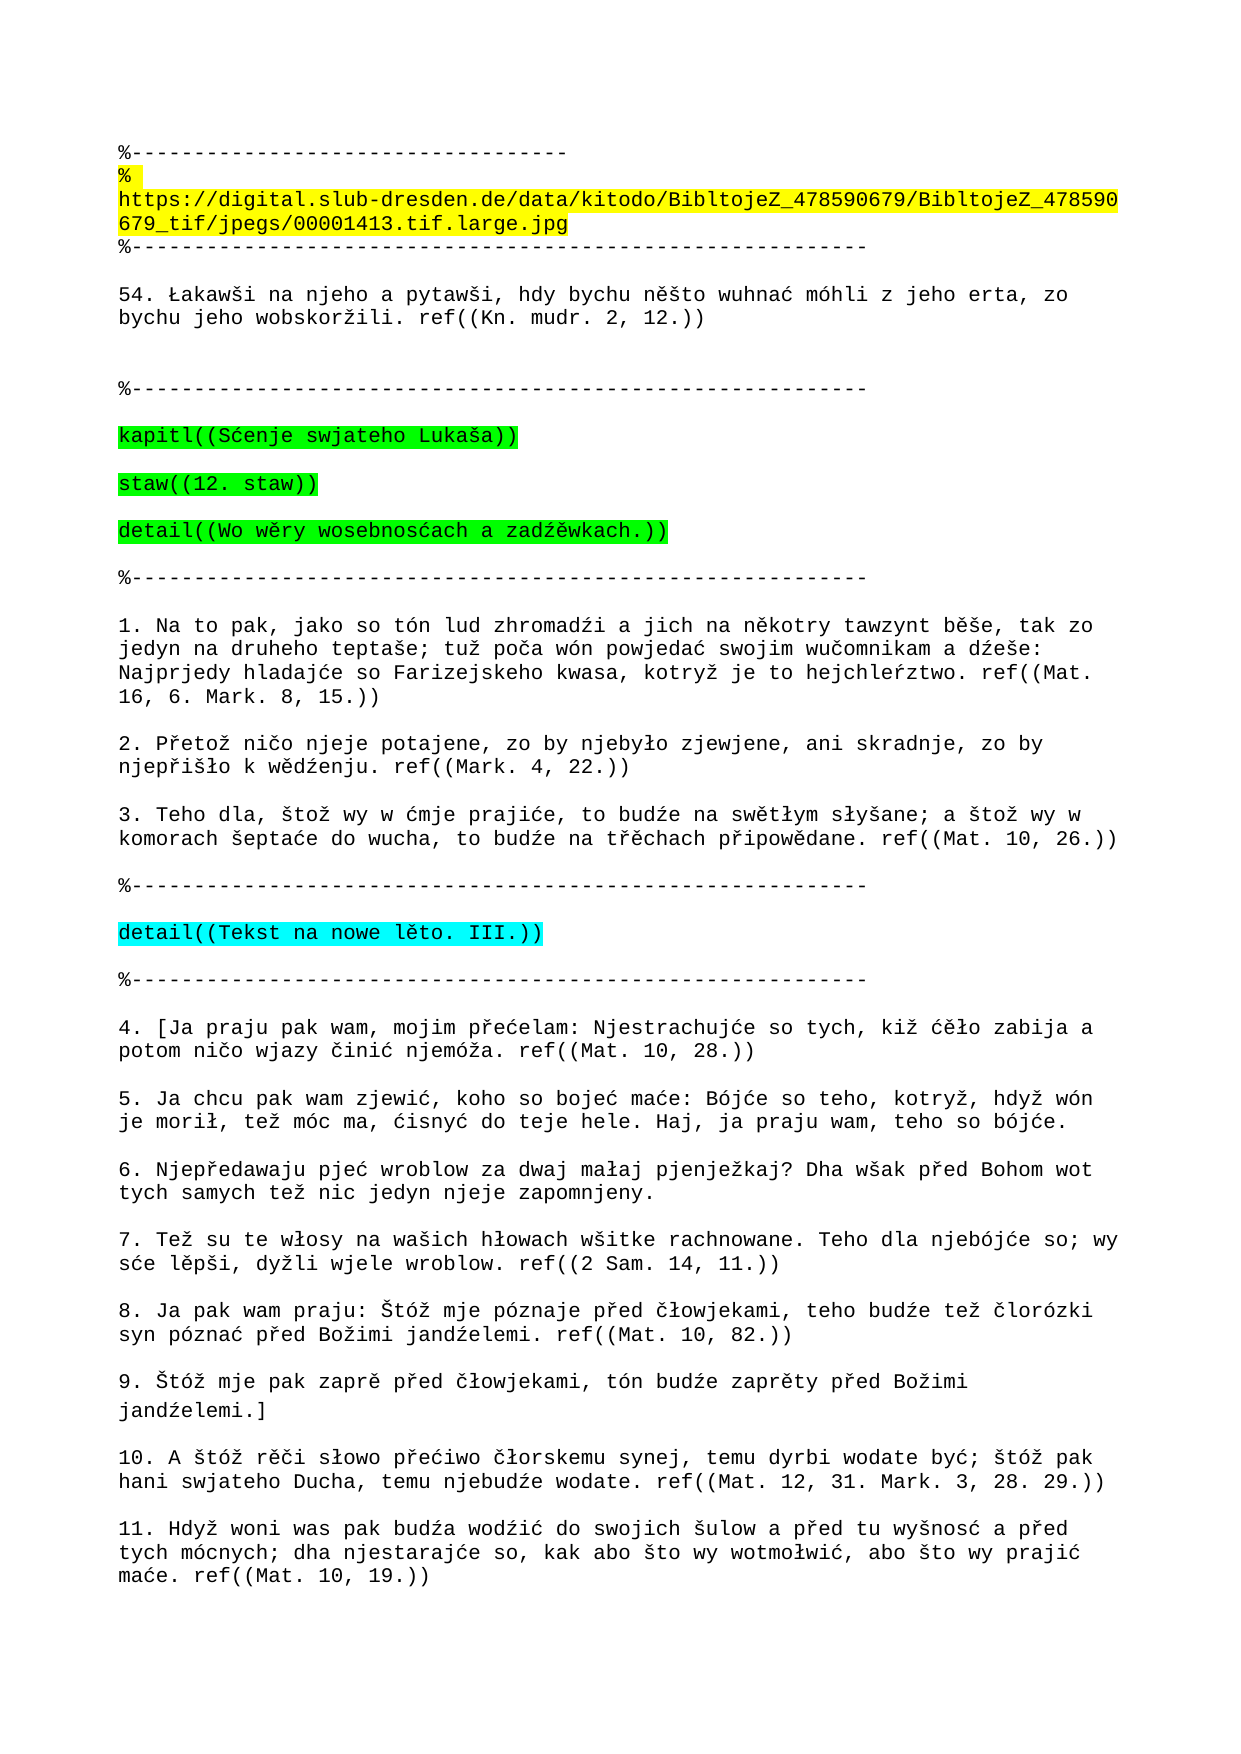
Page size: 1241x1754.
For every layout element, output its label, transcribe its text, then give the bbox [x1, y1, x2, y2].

text %----------------------------------- [118, 142, 1122, 165]
text 10. A štóž rěči słowo přećiwo čłorskemu synej, temu dyrbi wodate być; štóž pak hani swjateho Ducha, temu njebudźe wodate. ref((Mat. 12, 31. Mark. 3, 28. 29.)) [118, 1447, 1122, 1494]
text 5. Ja chcu pak wam zjewić, koho so bojeć maće: Bójće so teho, kotryž, hdyž wón je morił, tež móc ma, ćisnyć do teje hele. Haj, ja praju wam, teho so bójće. [118, 1088, 1122, 1135]
text 9. Štóž mje pak zaprě před čłowjekami, tón budźe zaprěty před Božimi jandźelemi.] [118, 1371, 1122, 1423]
text kapitl((Sćenje swjateho Lukaša)) [118, 426, 1122, 449]
text 1. Na to pak, jako so tón lud zhromadźi a jich na někotry tawzynt běše, tak zo jedyn na druheho teptaše; tuž poča wón powjedać swojim wučomnikam a dźeše: Najprjedy hladajće so Farizejskeho kwasa, kotryž je to hejchleŕztwo. ref((Mat. 16, 6. Mark. 8, 15.)) [118, 615, 1122, 709]
text 6. Njepředawaju pjeć wroblow za dwaj małaj pjenježkaj? Dha wšak před Bohom wot tych samych tež nic jedyn njeje zapomnjeny. [118, 1158, 1122, 1206]
text %----------------------------------------------------------- [118, 567, 1122, 591]
text % https://digital.slub-dresden.de/data/kitodo/BibltojeZ_478590679/BibltojeZ_478590679_tif/jpegs/00001413.tif.large.jpg [118, 165, 1122, 236]
text detail((Tekst na nowe lěto. III.)) [118, 922, 1122, 946]
text %----------------------------------------------------------- [118, 378, 1122, 402]
text %----------------------------------------------------------- [118, 236, 1122, 260]
text 11. Hdyž woni was pak budźa wodźić do swojich šulow a před tu wyšnosć a před tych mócnych; dha njestarajće so, kak abo što wy wotmołwić, abo što wy prajić maće. ref((Mat. 10, 19.)) [118, 1518, 1122, 1589]
text 2. Přetož ničo njeje potajene, zo by njebyło zjewjene, ani skradnje, zo by njepřišło k wědźenju. ref((Mark. 4, 22.)) [118, 733, 1122, 780]
text detail((Wo wěry wosebnosćach a zadźěwkach.)) [118, 520, 1122, 544]
text 8. Ja pak wam praju: Štóž mje póznaje před čłowjekami, teho budźe tež člorózki syn póznać před Božimi jandźelemi. ref((Mat. 10, 82.)) [118, 1300, 1122, 1348]
text staw((12. staw)) [118, 473, 1122, 496]
text 54. Łakawši na njeho a pytawši, hdy bychu něšto wuhnać móhli z jeho erta, zo bychu jeho wobskoržili. ref((Kn. mudr. 2, 12.)) [118, 284, 1122, 331]
text 7. Tež su te włosy na wašich hłowach wšitke rachnowane. Teho dla njebójće so; wy sće lěpši, dyžli wjele wroblow. ref((2 Sam. 14, 11.)) [118, 1229, 1122, 1277]
text %----------------------------------------------------------- [118, 969, 1122, 993]
text %----------------------------------------------------------- [118, 875, 1122, 898]
text 3. Teho dla, štož wy w ćmje prajiće, to budźe na swětłym słyšane; a štož wy w komorach šeptaće do wucha, to budźe na třěchach připowědane. ref((Mat. 10, 26.)) [118, 804, 1122, 851]
text 4. [Ja praju pak wam, mojim přećelam: Njestrachujće so tych, kiž ćěło zabija a potom ničo wjazy činić njemóža. ref((Mat. 10, 28.)) [118, 1017, 1122, 1064]
